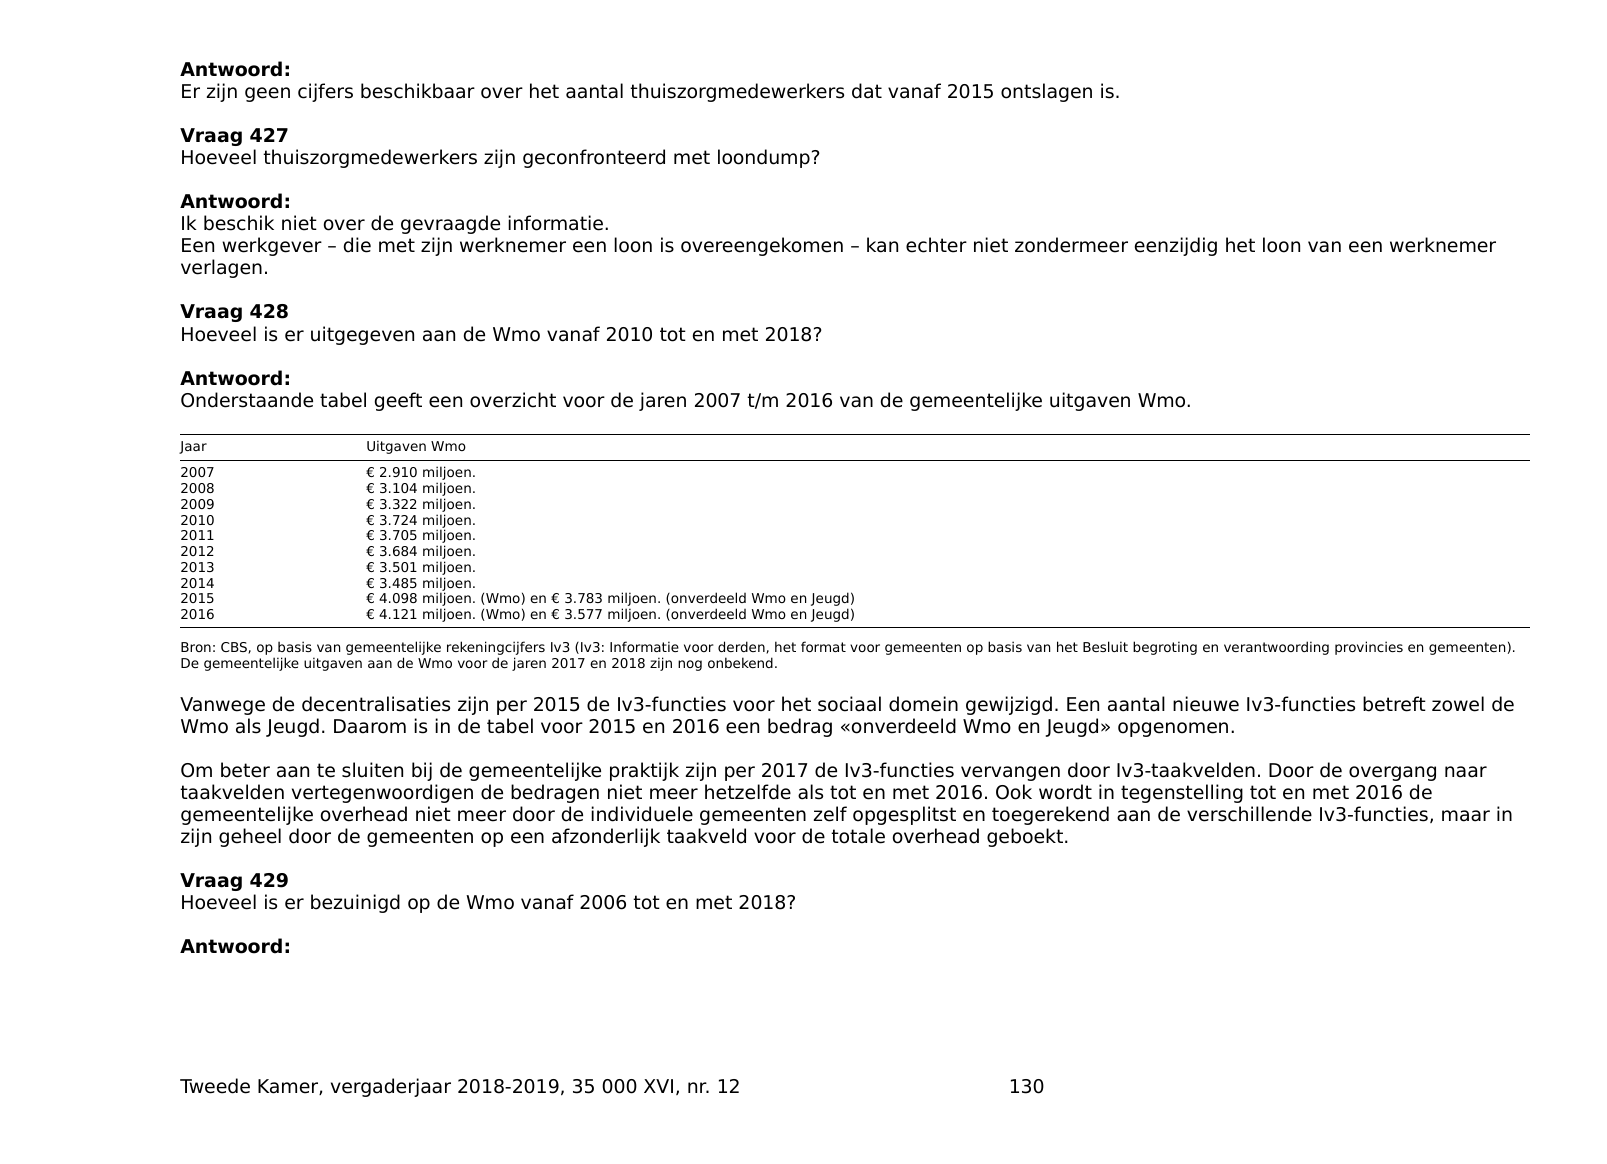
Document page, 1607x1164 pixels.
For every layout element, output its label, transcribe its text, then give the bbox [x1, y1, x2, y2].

text Hoeveel is er bezuinigd op de Wmo vanaf 2006 tot en met 2018? [180, 892, 1529, 914]
table_cell 2009 [180, 497, 360, 512]
table_cell € 3.501 miljoen. [360, 560, 1529, 575]
table_cell € 3.705 miljoen. [360, 528, 1529, 544]
text Antwoord: [180, 936, 1529, 958]
text Antwoord: [180, 191, 1529, 213]
table_cell 2007 [180, 461, 360, 481]
text Vraag 427 [180, 125, 1529, 147]
text Vanwege de decentralisaties zijn per 2015 de Iv3-functies voor het sociaal domein gewijzigd. Een aantal nieuwe Iv3-functies betreft zowel de Wmo als Jeugd. Daarom is in de tabel voor 2015 en 2016 een bedrag «onverdeeld Wmo en Jeugd» opgenomen. [180, 694, 1529, 738]
table_cell € 2.910 miljoen. [360, 461, 1529, 481]
text Vraag 428 [180, 301, 1529, 323]
table_header Jaar [180, 435, 360, 459]
table_cell € 4.098 miljoen. (Wmo) en € 3.783 miljoen. (onverdeeld Wmo en Jeugd) [360, 591, 1529, 607]
table_cell € 3.485 miljoen. [360, 575, 1529, 591]
text Antwoord: [180, 368, 1529, 389]
table_cell € 3.724 miljoen. [360, 513, 1529, 528]
table_cell 2016 [180, 607, 360, 627]
text Antwoord: [180, 59, 1529, 81]
text Hoeveel thuiszorgmedewerkers zijn geconfronteerd met loondump? [180, 147, 1529, 169]
table_cell 2015 [180, 591, 360, 607]
table_cell € 3.104 miljoen. [360, 481, 1529, 497]
table_header Uitgaven Wmo [360, 435, 1529, 459]
table_cell € 4.121 miljoen. (Wmo) en € 3.577 miljoen. (onverdeeld Wmo en Jeugd) [360, 607, 1529, 627]
table_cell 2011 [180, 528, 360, 544]
text Ik beschik niet over de gevraagde informatie. [180, 213, 1529, 235]
text Hoeveel is er uitgegeven aan de Wmo vanaf 2010 tot en met 2018? [180, 323, 1529, 345]
table_cell € 3.322 miljoen. [360, 497, 1529, 512]
table_cell 2010 [180, 513, 360, 528]
table_cell 2012 [180, 544, 360, 560]
table_cell € 3.684 miljoen. [360, 544, 1529, 560]
table_cell 2014 [180, 575, 360, 591]
text Vraag 429 [180, 870, 1529, 892]
text Onderstaande tabel geeft een overzicht voor de jaren 2007 t/m 2016 van de gemeentelijke uitgaven Wmo. [180, 389, 1529, 412]
text Om beter aan te sluiten bij de gemeentelijke praktijk zijn per 2017 de Iv3-functies vervangen door Iv3-taakvelden. Door de overgang naar taakvelden vertegenwoordigen de bedragen niet meer hetzelfde als tot en met 2016. Ook wordt in tegenstelling tot en met 2016 de gemeentelijke overhead niet meer door de individuele gemeenten zelf opgesplitst en toegerekend aan de verschillende Iv3-functies, maar in zijn geheel door de gemeenten op een afzonderlijk taakveld voor de totale overhead geboekt. [180, 760, 1529, 848]
table_cell 2013 [180, 560, 360, 575]
table_cell Bron: CBS, op basis van gemeentelijke rekeningcijfers Iv3 (Iv3: Informatie voor derden, het format voor gemeenten op basis van het Besluit begroting en verantwoording provincies en gemeenten). De gemeentelijke uitgaven aan de Wmo voor de jaren 2017 en 2018 zijn nog onbekend. [180, 628, 1529, 672]
table_cell 2008 [180, 481, 360, 497]
text Er zijn geen cijfers beschikbaar over het aantal thuiszorgmedewerkers dat vanaf 2015 ontslagen is. [180, 81, 1529, 103]
text Een werkgever – die met zijn werknemer een loon is overeengekomen – kan echter niet zondermeer eenzijdig het loon van een werknemer verlagen. [180, 235, 1529, 279]
